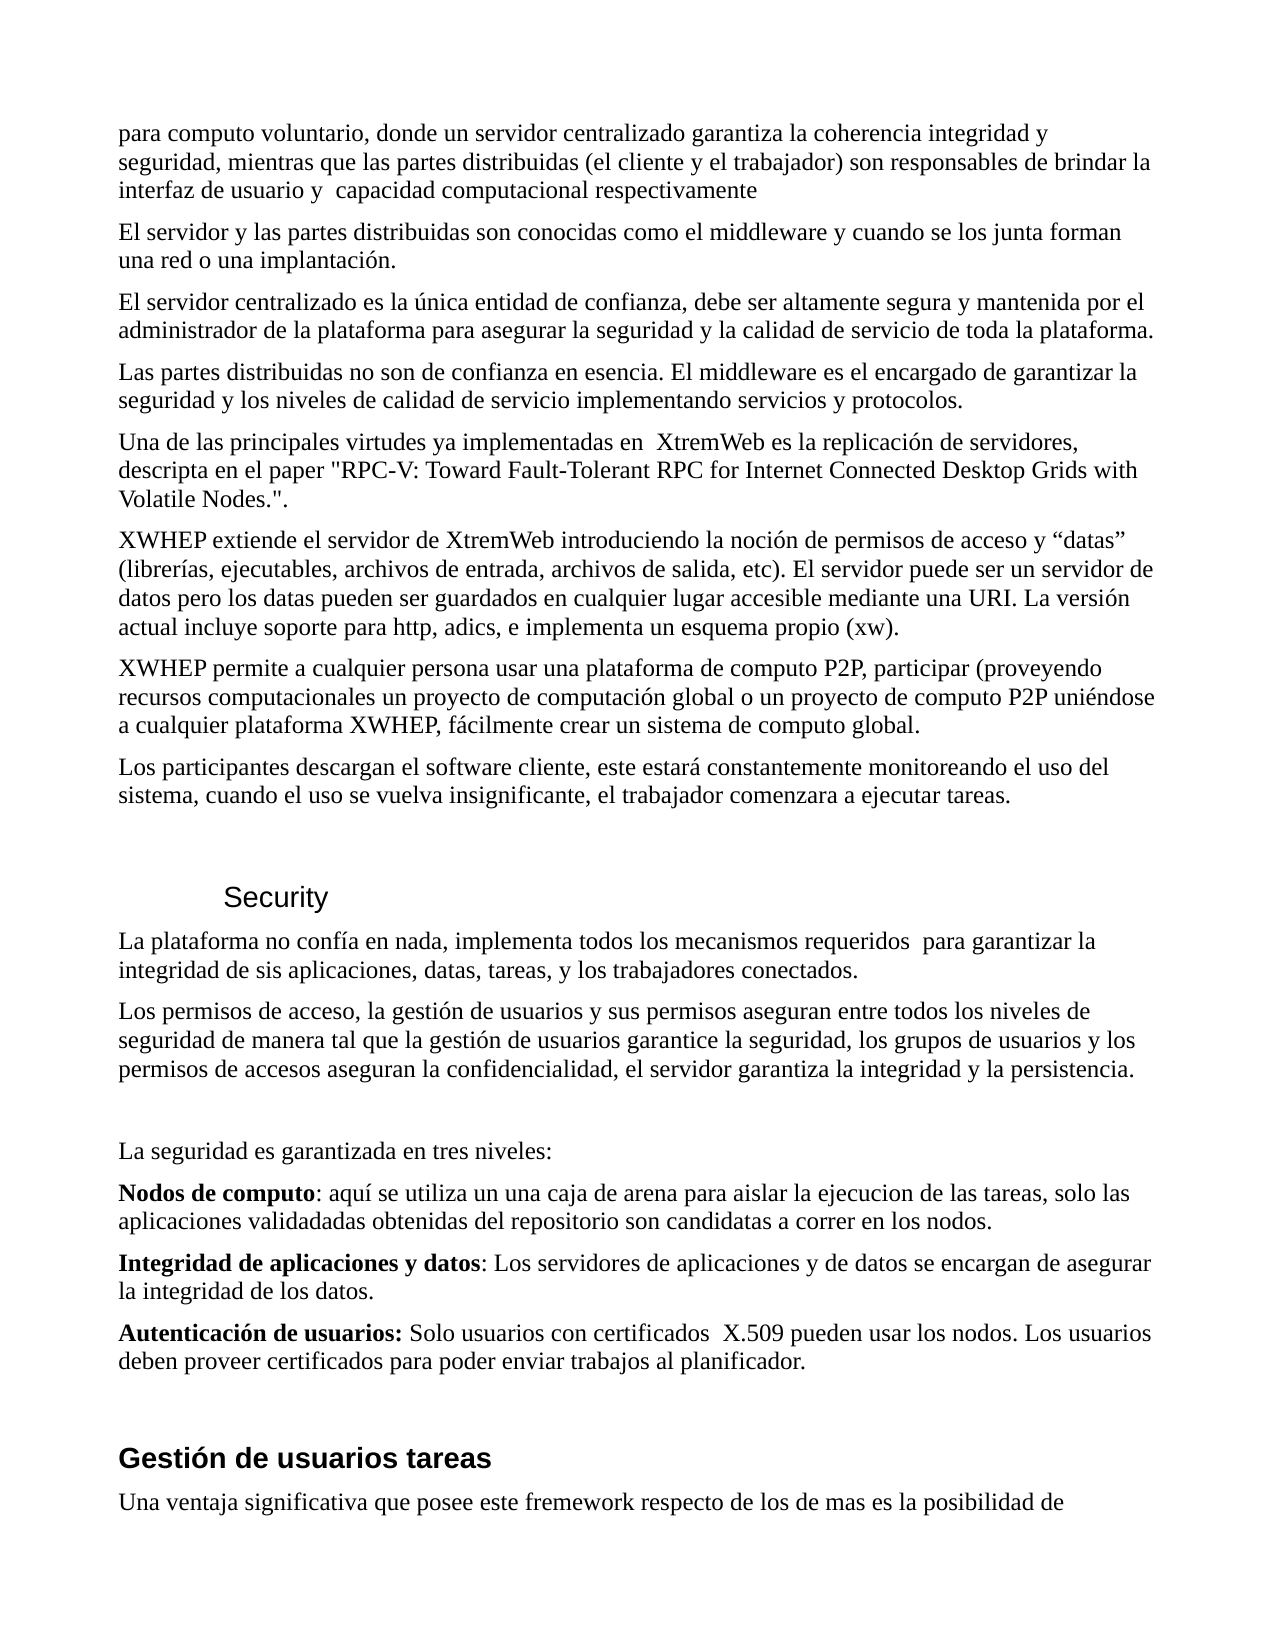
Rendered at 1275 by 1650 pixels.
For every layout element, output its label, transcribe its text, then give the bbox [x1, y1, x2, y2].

text El servidor centralizado es la única entidad de confianza, debe ser altamente segura y mantenida por el administrador de la plataforma para asegurar la seguridad y la calidad de servicio de toda la plataforma. [118, 287, 1157, 344]
text Nodos de computo: aquí se utiliza un una caja de arena para aislar la ejecucion de las tareas, solo las aplicaciones validadadas obtenidas del repositorio son candidatas a correr en los nodos. [118, 1178, 1157, 1235]
text Los participantes descargan el software cliente, este estará constantemente monitoreando el uso del sistema, cuando el uso se vuelva insignificante, el trabajador comenzara a ejecutar tareas. [118, 752, 1157, 809]
text para computo voluntario, donde un servidor centralizado garantiza la coherencia integridad y seguridad, mientras que las partes distribuidas (el cliente y el trabajador) son responsables de brindar la interfaz de usuario y capacidad computacional respectivamente [118, 118, 1157, 204]
subtitle Gestión de usuarios tareas [118, 1441, 1157, 1475]
text Una de las principales virtudes ya implementadas en XtremWeb es la replicación de servidores, descripta en el paper "RPC-V: Toward Fault-Tolerant RPC for Internet Connected Desktop Grids with Volatile Nodes.". [118, 427, 1157, 513]
text Las partes distribuidas no son de confianza en esencia. El middleware es el encargado de garantizar la seguridad y los niveles de calidad de servicio implementando servicios y protocolos. [118, 357, 1157, 414]
text Autenticación de usuarios: Solo usuarios con certificados X.509 pueden usar los nodos. Los usuarios deben proveer certificados para poder enviar trabajos al planificador. [118, 1318, 1157, 1375]
text La seguridad es garantizada en tres niveles: [118, 1136, 1157, 1165]
text Integridad de aplicaciones y datos: Los servidores de aplicaciones y de datos se encargan de asegurar la integridad de los datos. [118, 1248, 1157, 1305]
text Una ventaja significativa que posee este fremework respecto de los de mas es la posibilidad de [118, 1487, 1157, 1516]
text El servidor y las partes distribuidas son conocidas como el middleware y cuando se los junta forman una red o una implantación. [118, 217, 1157, 274]
text La plataforma no confía en nada, implementa todos los mecanismos requeridos para garantizar la integridad de sis aplicaciones, datas, tareas, y los trabajadores conectados. [118, 926, 1157, 984]
text Los permisos de acceso, la gestión de usuarios y sus permisos aseguran entre todos los niveles de seguridad de manera tal que la gestión de usuarios garantice la seguridad, los grupos de usuarios y los permisos de accesos aseguran la confidencialidad, el servidor garantiza la integridad y la persistencia. [118, 996, 1157, 1083]
text XWHEP permite a cualquier persona usar una plataforma de computo P2P, participar (proveyendo recursos computacionales un proyecto de computación global o un proyecto de computo P2P uniéndose a cualquier plataforma XWHEP, fácilmente crear un sistema de computo global. [118, 653, 1157, 739]
subtitle Security [118, 847, 1157, 914]
text XWHEP extiende el servidor de XtremWeb introduciendo la noción de permisos de acceso y “datas” (librerías, ejecutables, archivos de entrada, archivos de salida, etc). El servidor puede ser un servidor de datos pero los datas pueden ser guardados en cualquier lugar accesible mediante una URI. La versión actual incluye soporte para http, adics, e implementa un esquema propio (xw). [118, 526, 1157, 641]
